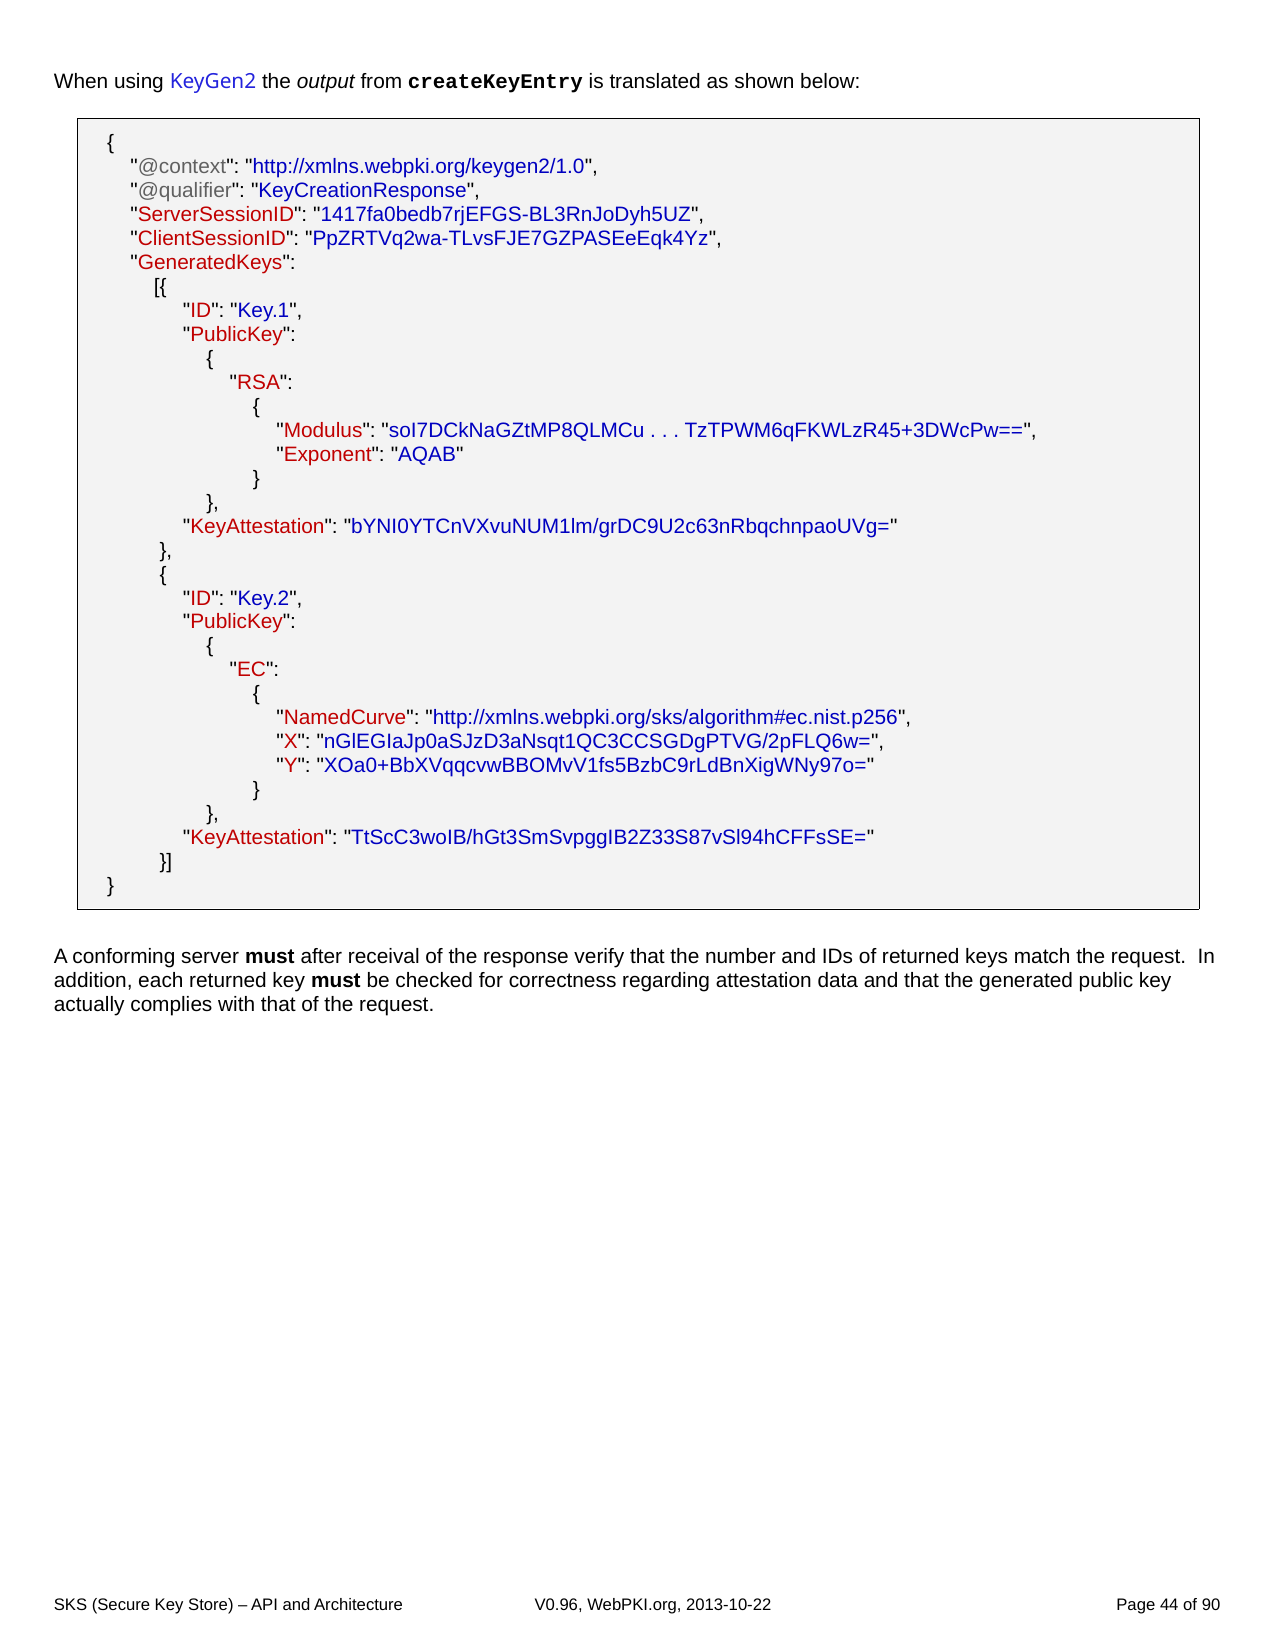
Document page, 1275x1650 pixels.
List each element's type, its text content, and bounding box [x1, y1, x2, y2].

table_header { "@context": "http://xmlns.webpki.org/keygen2/1.0", "@qualifier": "KeyCreationResponse", "ServerSessionID": "1417fa0bedb7rjEFGS-BL3RnJoDyh5UZ", "ClientSessionID": "PpZRTVq2wa-TLvsFJE7GZPASEeEqk4Yz", "GeneratedKeys": [{ "ID": "Key.1", "PublicKey": { "RSA": { "Modulus": "soI7DCkNaGZtMP8QLMCu . . . TzTPWM6qFKWLzR45+3DWcPw==", "Exponent": "AQAB" } }, "KeyAttestation": "bYNI0YTCnVXvuNUM1lm/grDC9U2c63nRbqchnpaoUVg=" }, { "ID": "Key.2", "PublicKey": { "EC": { "NamedCurve": "http://xmlns.webpki.org/sks/algorithm#ec.nist.p256", "X": "nGlEGIaJp0aSJzD3aNsqt1QC3CCSGDgPTVG/2pFLQ6w=", "Y": "XOa0+BbXVqqcvwBBOMvV1fs5BzbC9rLdBnXigWNy97o=" } }, "KeyAttestation": "TtScC3woIB/hGt3SmSvpggIB2Z33S87vSl94hCFFsSE=" }] } [78, 119, 1199, 908]
text When using KeyGen2 the output from createKeyEntry is translated as shown below: [54, 66, 1221, 118]
text A conforming server must after receival of the response verify that the number and IDs of returned keys match the request. In addition, each returned key must be checked for correctness regarding attestation data and that the generated public key actually complies with that of the request. [54, 944, 1221, 1016]
